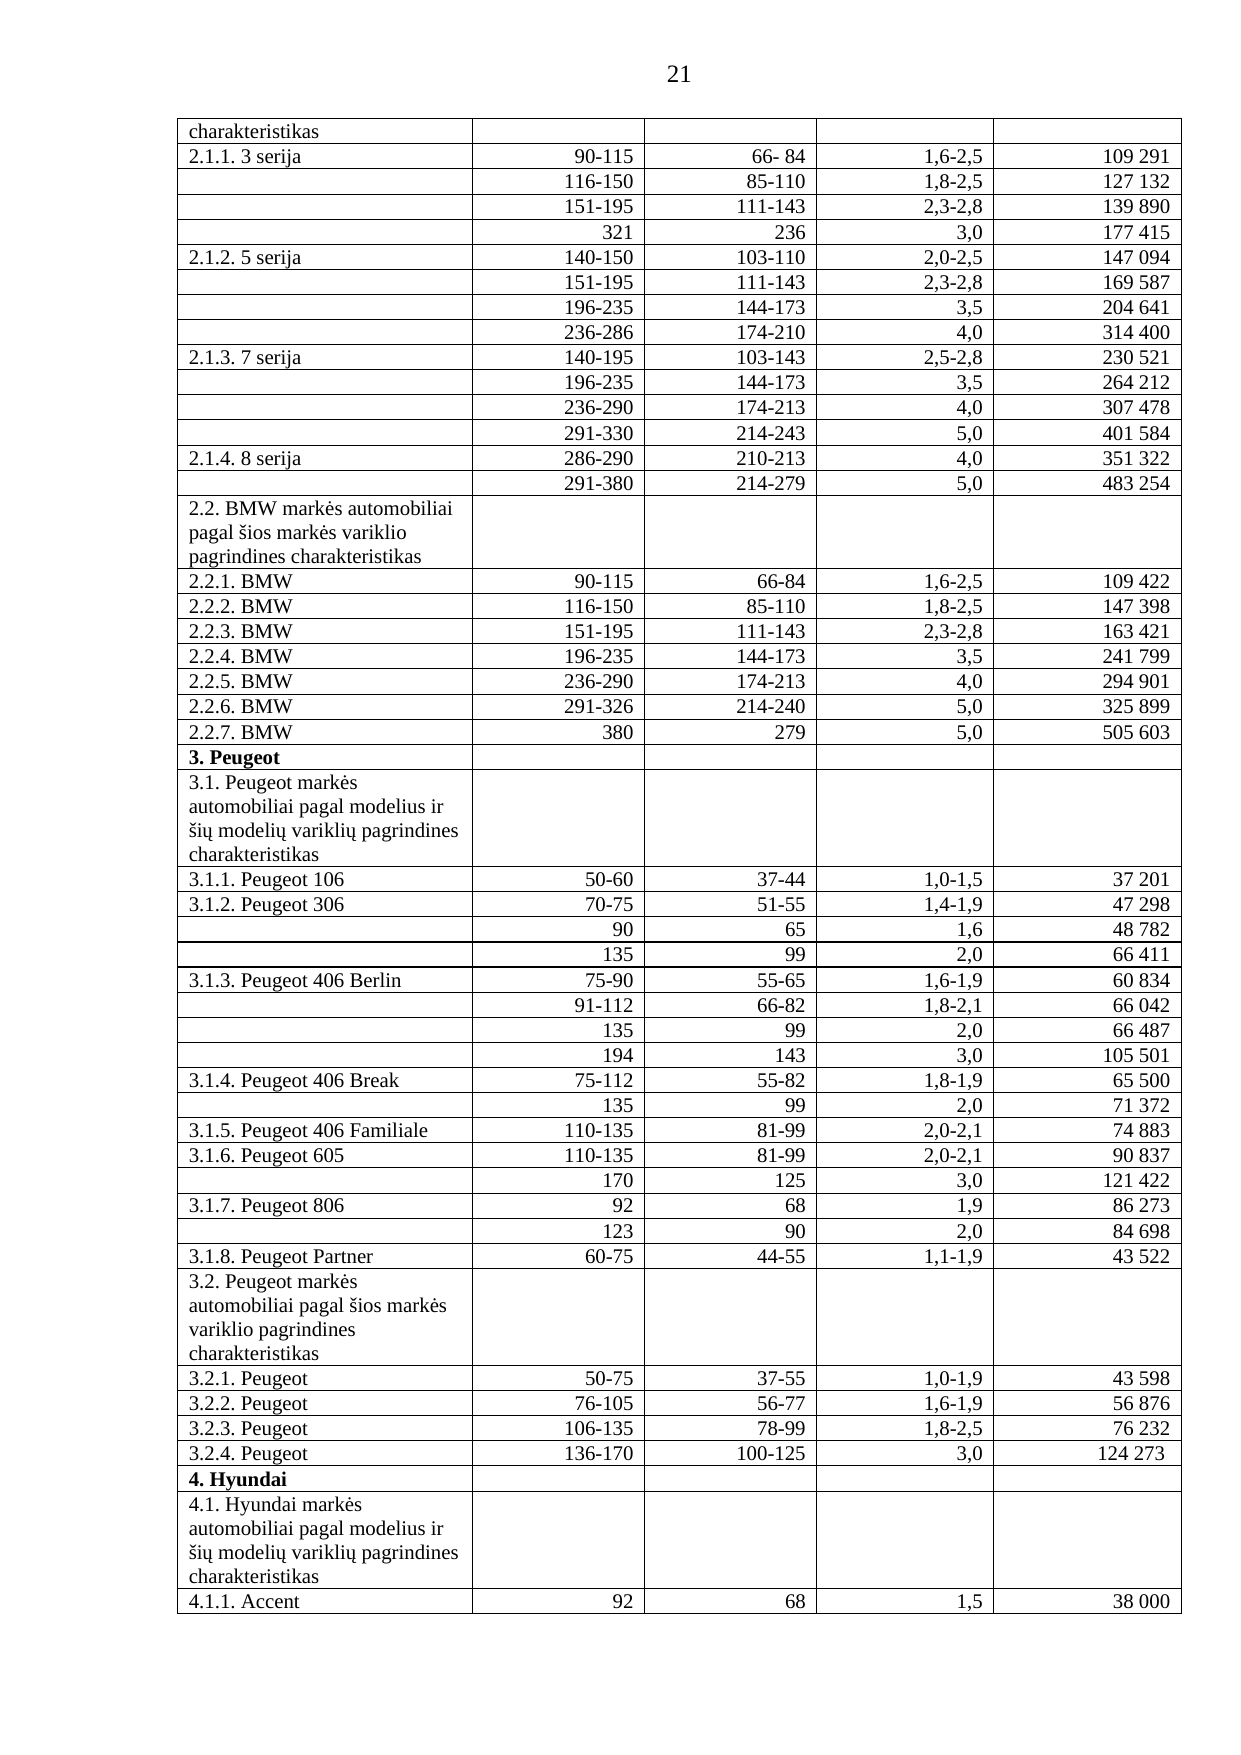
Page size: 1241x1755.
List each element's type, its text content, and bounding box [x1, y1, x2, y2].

table_cell 86 273 [994, 1194, 1181, 1217]
table_cell 291-326 [473, 695, 644, 718]
table_cell [178, 993, 472, 1017]
table_cell 3,0 [817, 220, 993, 244]
table_cell 2,0 [817, 1093, 993, 1117]
table_cell 236 [645, 220, 816, 244]
table_cell 76 232 [994, 1416, 1181, 1440]
table_cell 66-82 [645, 993, 816, 1017]
table_cell 2.1.3. 7 serija [178, 345, 472, 369]
table_cell 3.1.8. Peugeot Partner [178, 1244, 472, 1268]
table_cell 151-195 [473, 619, 644, 643]
table_cell [645, 1269, 816, 1365]
table_cell [178, 195, 472, 218]
table_cell 2,3-2,8 [817, 619, 993, 643]
table_cell 78-99 [645, 1416, 816, 1440]
table_cell 111-143 [645, 270, 816, 294]
table_cell 116-150 [473, 169, 644, 193]
table_cell 85-110 [645, 169, 816, 193]
table_cell 37-44 [645, 867, 816, 891]
table_cell 81-99 [645, 1118, 816, 1142]
table_cell [178, 943, 472, 966]
table_cell [178, 471, 472, 495]
table_cell 1,5 [817, 1589, 993, 1613]
table_cell 5,0 [817, 720, 993, 744]
table_cell 144-173 [645, 644, 816, 668]
table_cell 111-143 [645, 195, 816, 218]
table_cell 99 [645, 1018, 816, 1042]
table_cell 37-55 [645, 1366, 816, 1390]
table_cell 2.2.4. BMW [178, 644, 472, 668]
table_cell 51-55 [645, 892, 816, 916]
table_cell 109 422 [994, 569, 1181, 593]
table_cell 1,8-2,1 [817, 993, 993, 1017]
table_cell 3,5 [817, 370, 993, 394]
table_cell 4,0 [817, 320, 993, 344]
table_cell [473, 119, 644, 143]
table_cell 47 298 [994, 892, 1181, 916]
table_cell 50-60 [473, 867, 644, 891]
table_cell 1,6-2,5 [817, 569, 993, 593]
table_cell 5,0 [817, 471, 993, 495]
table_cell [994, 119, 1181, 143]
table_cell 66- 84 [645, 144, 816, 168]
table_cell [994, 1269, 1181, 1365]
table_cell 194 [473, 1043, 644, 1067]
table_cell [994, 1466, 1181, 1491]
table_cell 43 598 [994, 1366, 1181, 1390]
table_cell 174-213 [645, 669, 816, 693]
table_cell 2,0-2,5 [817, 245, 993, 269]
table_cell 2.1.1. 3 serija [178, 144, 472, 168]
table_cell 3.1. Peugeot markės automobiliai pagal modelius ir šių modelių variklių pagrindines charakteristikas [178, 770, 472, 866]
table_cell 4,0 [817, 446, 993, 469]
table_cell 1,0-1,9 [817, 1366, 993, 1390]
table_cell [473, 1466, 644, 1491]
table_cell 90-115 [473, 569, 644, 593]
table_cell 291-330 [473, 420, 644, 444]
table_cell 90 837 [994, 1143, 1181, 1167]
table_cell 56-77 [645, 1391, 816, 1415]
table_cell [178, 1219, 472, 1243]
table_cell 1,6-2,5 [817, 144, 993, 168]
table_cell [178, 1093, 472, 1117]
table_cell 279 [645, 720, 816, 744]
table_cell 84 698 [994, 1219, 1181, 1243]
table_cell [178, 370, 472, 394]
table_cell 214-279 [645, 471, 816, 495]
table_cell 50-75 [473, 1366, 644, 1390]
table_cell 147 094 [994, 245, 1181, 269]
table_cell 147 398 [994, 594, 1181, 618]
table_cell 66 487 [994, 1018, 1181, 1042]
table_cell 291-380 [473, 471, 644, 495]
table_cell 204 641 [994, 295, 1181, 319]
table_cell 66 042 [994, 993, 1181, 1017]
table_cell 140-195 [473, 345, 644, 369]
table_cell 3.2.3. Peugeot [178, 1416, 472, 1440]
table_cell 4.1. Hyundai markės automobiliai pagal modelius ir šių modelių variklių pagrindines charakteristikas [178, 1492, 472, 1588]
table_cell 1,4-1,9 [817, 892, 993, 916]
table_cell [178, 395, 472, 419]
table_cell [645, 1466, 816, 1491]
table_cell 65 500 [994, 1068, 1181, 1092]
table_cell 321 [473, 220, 644, 244]
table_cell [473, 1492, 644, 1588]
table_cell 81-99 [645, 1143, 816, 1167]
table_cell 75-112 [473, 1068, 644, 1092]
table_cell 3.1.3. Peugeot 406 Berlin [178, 968, 472, 992]
table_cell 2.1.2. 5 serija [178, 245, 472, 269]
table_cell 3,5 [817, 644, 993, 668]
table_cell 92 [473, 1589, 644, 1613]
table_cell [473, 745, 644, 769]
table_cell 127 132 [994, 169, 1181, 193]
table_cell 90 [645, 1219, 816, 1243]
table_cell 2,0-2,1 [817, 1118, 993, 1142]
table_cell 91-112 [473, 993, 644, 1017]
table_cell 210-213 [645, 446, 816, 469]
table_cell 2.2.7. BMW [178, 720, 472, 744]
table_cell 3.2.2. Peugeot [178, 1391, 472, 1415]
table_cell 92 [473, 1194, 644, 1217]
table_cell 151-195 [473, 270, 644, 294]
table_cell 37 201 [994, 867, 1181, 891]
table_cell 2.1.4. 8 serija [178, 446, 472, 469]
table_cell 125 [645, 1168, 816, 1192]
table_cell [178, 295, 472, 319]
table_cell 3.1.4. Peugeot 406 Break [178, 1068, 472, 1092]
table_cell 3.2.1. Peugeot [178, 1366, 472, 1390]
table_cell 90 [473, 917, 644, 941]
table_cell 103-143 [645, 345, 816, 369]
table_cell 170 [473, 1168, 644, 1192]
table_cell 1,8-1,9 [817, 1068, 993, 1092]
table_cell 103-110 [645, 245, 816, 269]
table_cell [178, 1168, 472, 1192]
table_cell 2,0 [817, 1219, 993, 1243]
table_cell 106-135 [473, 1416, 644, 1440]
table_cell 380 [473, 720, 644, 744]
table_cell 2,0-2,1 [817, 1143, 993, 1167]
table_cell 1,0-1,5 [817, 867, 993, 891]
table_cell [178, 1043, 472, 1067]
table_cell 2,0 [817, 943, 993, 966]
table_cell 3.1.2. Peugeot 306 [178, 892, 472, 916]
table_cell 75-90 [473, 968, 644, 992]
table_cell 60-75 [473, 1244, 644, 1268]
table_cell 136-170 [473, 1441, 644, 1465]
table_cell 139 890 [994, 195, 1181, 218]
table_cell 76-105 [473, 1391, 644, 1415]
table_cell 144-173 [645, 295, 816, 319]
table_cell 5,0 [817, 695, 993, 718]
table_cell 143 [645, 1043, 816, 1067]
table_cell [178, 1018, 472, 1042]
table_cell [817, 770, 993, 866]
table_cell 163 421 [994, 619, 1181, 643]
table_cell [178, 320, 472, 344]
table_cell 99 [645, 943, 816, 966]
table_cell 85-110 [645, 594, 816, 618]
table_cell 111-143 [645, 619, 816, 643]
table_cell 3,0 [817, 1168, 993, 1192]
table_cell 286-290 [473, 446, 644, 469]
table_cell 121 422 [994, 1168, 1181, 1192]
table_cell 4. Hyundai [178, 1466, 472, 1491]
table_cell 177 415 [994, 220, 1181, 244]
table_cell 3.1.6. Peugeot 605 [178, 1143, 472, 1167]
table_cell 68 [645, 1589, 816, 1613]
table_cell [994, 1492, 1181, 1588]
table_cell 2,3-2,8 [817, 195, 993, 218]
table_cell 68 [645, 1194, 816, 1217]
table_cell 241 799 [994, 644, 1181, 668]
table_cell 60 834 [994, 968, 1181, 992]
table_cell 110-135 [473, 1118, 644, 1142]
table_cell 169 587 [994, 270, 1181, 294]
table_cell 100-125 [645, 1441, 816, 1465]
table_cell 56 876 [994, 1391, 1181, 1415]
table_cell [473, 1269, 644, 1365]
table_cell 3,0 [817, 1043, 993, 1067]
table_cell 140-150 [473, 245, 644, 269]
table_cell 174-213 [645, 395, 816, 419]
table_cell 66-84 [645, 569, 816, 593]
table_cell 109 291 [994, 144, 1181, 168]
table_cell [178, 220, 472, 244]
table_cell 1,6-1,9 [817, 968, 993, 992]
table_cell 1,8-2,5 [817, 169, 993, 193]
table_cell 1,1-1,9 [817, 1244, 993, 1268]
table_cell 70-75 [473, 892, 644, 916]
table_cell 2.2.5. BMW [178, 669, 472, 693]
table_cell 38 000 [994, 1589, 1181, 1613]
table_cell 3.1.1. Peugeot 106 [178, 867, 472, 891]
table_cell 1,8-2,5 [817, 1416, 993, 1440]
table_cell 1,9 [817, 1194, 993, 1217]
table_cell 214-240 [645, 695, 816, 718]
table_cell 135 [473, 943, 644, 966]
table_cell 196-235 [473, 295, 644, 319]
table_cell 236-286 [473, 320, 644, 344]
table_cell [817, 119, 993, 143]
table_cell 4,0 [817, 395, 993, 419]
table_cell [645, 496, 816, 568]
table_cell 294 901 [994, 669, 1181, 693]
table_cell 65 [645, 917, 816, 941]
table_cell charakteristikas [178, 119, 472, 143]
table_cell 4.1.1. Accent [178, 1589, 472, 1613]
table_cell 1,6 [817, 917, 993, 941]
table_cell [817, 1492, 993, 1588]
table_cell 66 411 [994, 943, 1181, 966]
table_cell 214-243 [645, 420, 816, 444]
table_cell 48 782 [994, 917, 1181, 941]
table_cell 230 521 [994, 345, 1181, 369]
table_cell 71 372 [994, 1093, 1181, 1117]
table_cell 2.2.2. BMW [178, 594, 472, 618]
table_cell 174-210 [645, 320, 816, 344]
table_cell 2,3-2,8 [817, 270, 993, 294]
table_cell 3.2.4. Peugeot [178, 1441, 472, 1465]
table_cell 144-173 [645, 370, 816, 394]
table_cell 314 400 [994, 320, 1181, 344]
table_cell [817, 745, 993, 769]
table_cell [817, 1269, 993, 1365]
table_cell [994, 496, 1181, 568]
table_cell 2,5-2,8 [817, 345, 993, 369]
table_cell [178, 270, 472, 294]
table_cell 74 883 [994, 1118, 1181, 1142]
table_cell [645, 1492, 816, 1588]
table_cell 2.2. BMW markės automobiliai pagal šios markės variklio pagrindines charakteristikas [178, 496, 472, 568]
table_cell 1,6-1,9 [817, 1391, 993, 1415]
table_cell 325 899 [994, 695, 1181, 718]
table_cell 3,0 [817, 1441, 993, 1465]
table_cell [994, 745, 1181, 769]
table_cell 2.2.1. BMW [178, 569, 472, 593]
table_cell [645, 745, 816, 769]
table_cell 2.2.6. BMW [178, 695, 472, 718]
table_cell [817, 1466, 993, 1491]
table_cell [178, 169, 472, 193]
table_cell 3.1.7. Peugeot 806 [178, 1194, 472, 1217]
table_cell 2.2.3. BMW [178, 619, 472, 643]
table_cell [817, 496, 993, 568]
table_cell 351 322 [994, 446, 1181, 469]
table_cell [645, 770, 816, 866]
table_cell 105 501 [994, 1043, 1181, 1067]
table_cell 196-235 [473, 644, 644, 668]
table_cell 1,8-2,5 [817, 594, 993, 618]
table_cell 401 584 [994, 420, 1181, 444]
table_cell 483 254 [994, 471, 1181, 495]
table_cell 55-82 [645, 1068, 816, 1092]
table_cell 124 273 [994, 1441, 1181, 1465]
table_cell 196-235 [473, 370, 644, 394]
table_cell 110-135 [473, 1143, 644, 1167]
table_cell 505 603 [994, 720, 1181, 744]
table_cell [178, 917, 472, 941]
table_cell 236-290 [473, 395, 644, 419]
table_cell 3.2. Peugeot markės automobiliai pagal šios markės variklio pagrindines charakteristikas [178, 1269, 472, 1365]
table_cell [473, 770, 644, 866]
table_cell 43 522 [994, 1244, 1181, 1268]
table_cell 90-115 [473, 144, 644, 168]
table_cell 5,0 [817, 420, 993, 444]
table_cell 99 [645, 1093, 816, 1117]
table_cell 135 [473, 1018, 644, 1042]
table_cell [645, 119, 816, 143]
table_cell 264 212 [994, 370, 1181, 394]
table_cell 116-150 [473, 594, 644, 618]
table_cell 44-55 [645, 1244, 816, 1268]
table_cell 307 478 [994, 395, 1181, 419]
table_cell 55-65 [645, 968, 816, 992]
table_cell [473, 496, 644, 568]
table_cell 123 [473, 1219, 644, 1243]
table_cell 4,0 [817, 669, 993, 693]
table_cell 135 [473, 1093, 644, 1117]
table_cell 236-290 [473, 669, 644, 693]
table_cell 3,5 [817, 295, 993, 319]
table_cell 151-195 [473, 195, 644, 218]
table_cell [178, 420, 472, 444]
table_cell [994, 770, 1181, 866]
table_cell 3.1.5. Peugeot 406 Familiale [178, 1118, 472, 1142]
table_cell 3. Peugeot [178, 745, 472, 769]
table_cell 2,0 [817, 1018, 993, 1042]
